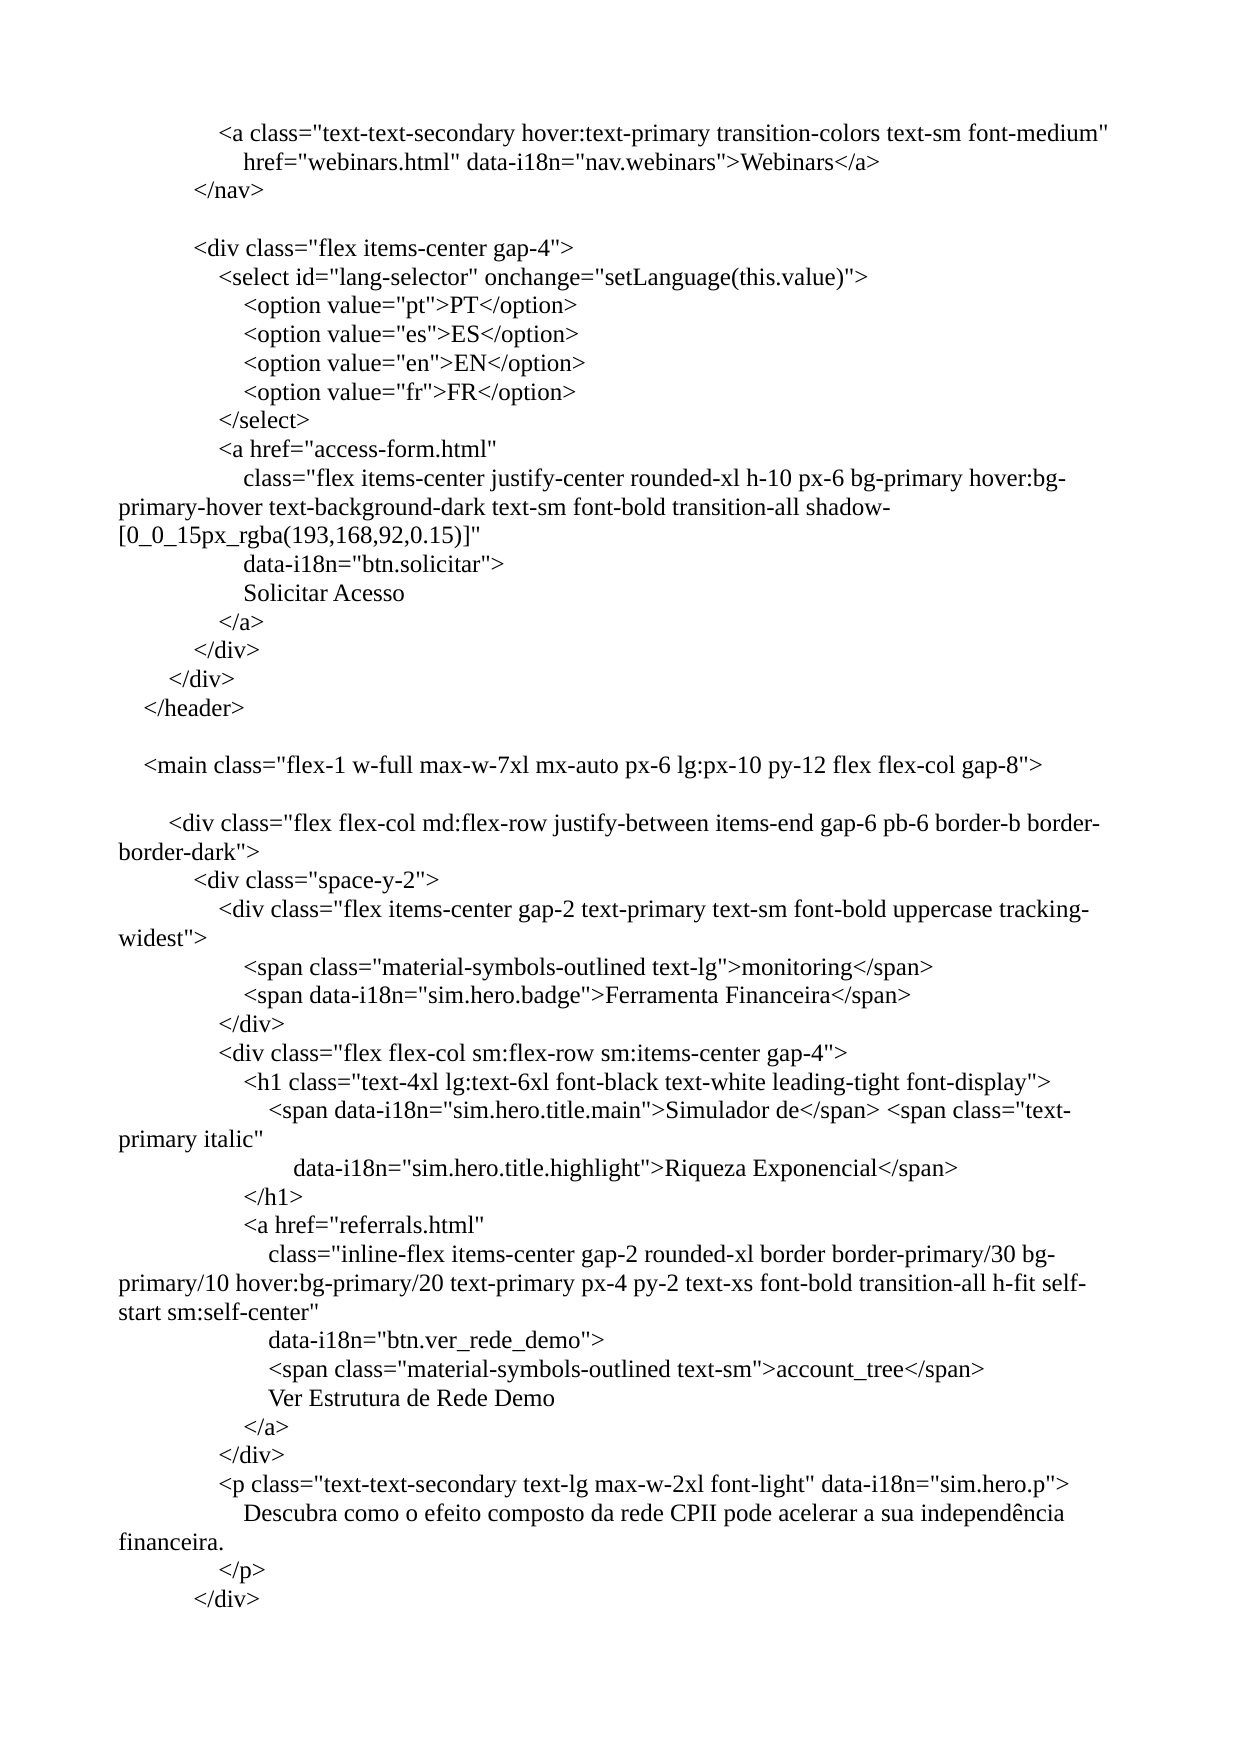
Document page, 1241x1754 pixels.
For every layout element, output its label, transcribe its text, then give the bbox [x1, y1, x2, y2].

table_cell <a class="text-text-secondary hover:text-primary transition-colors text-sm font-medium" href="webinars.html" data-i18n="nav.webinars">Webinars</a> </nav> <div class="flex items-center gap-4"> <select id="lang-selector" onchange="setLanguage(this.value)"> <option value="pt">PT</option> <option value="es">ES</option> <option value="en">EN</option> <option value="fr">FR</option> </select> <a href="access-form.html" class="flex items-center justify-center rounded-xl h-10 px-6 bg-primary hover:bg-primary-hover text-background-dark text-sm font-bold transition-all shadow-[0_0_15px_rgba(193,168,92,0.15)]" data-i18n="btn.solicitar"> Solicitar Acesso </a> </div> </div> </header> <main class="flex-1 w-full max-w-7xl mx-auto px-6 lg:px-10 py-12 flex flex-col gap-8"> <div class="flex flex-col md:flex-row justify-between items-end gap-6 pb-6 border-b border-border-dark"> <div class="space-y-2"> <div class="flex items-center gap-2 text-primary text-sm font-bold uppercase tracking-widest"> <span class="material-symbols-outlined text-lg">monitoring</span> <span data-i18n="sim.hero.badge">Ferramenta Financeira</span> </div> <div class="flex flex-col sm:flex-row sm:items-center gap-4"> <h1 class="text-4xl lg:text-6xl font-black text-white leading-tight font-display"> <span data-i18n="sim.hero.title.main">Simulador de</span> <span class="text-primary italic" data-i18n="sim.hero.title.highlight">Riqueza Exponencial</span> </h1> <a href="referrals.html" class="inline-flex items-center gap-2 rounded-xl border border-primary/30 bg-primary/10 hover:bg-primary/20 text-primary px-4 py-2 text-xs font-bold transition-all h-fit self-start sm:self-center" data-i18n="btn.ver_rede_demo"> <span class="material-symbols-outlined text-sm">account_tree</span> Ver Estrutura de Rede Demo </a> </div> <p class="text-text-secondary text-lg max-w-2xl font-light" data-i18n="sim.hero.p"> Descubra como o efeito composto da rede CPII pode acelerar a sua independência financeira. </p> </div> [118, 118, 1122, 1613]
